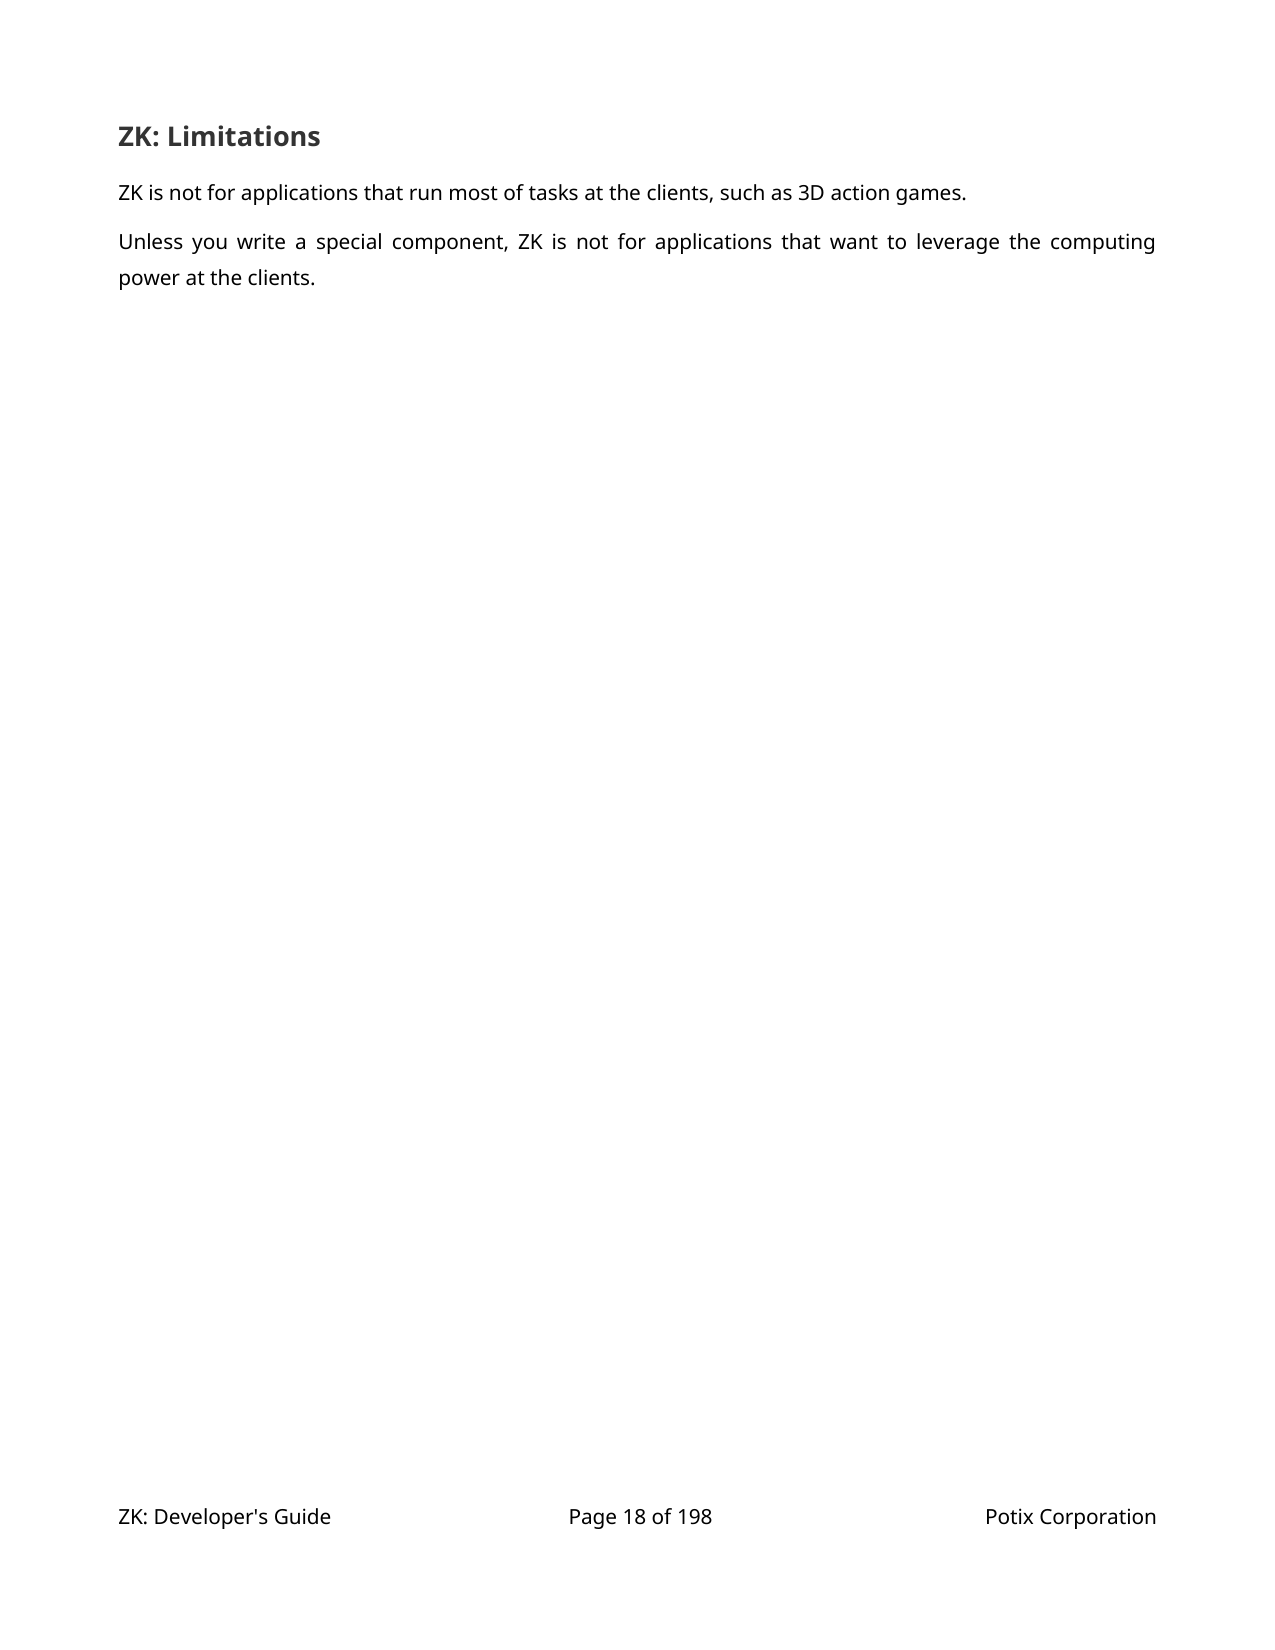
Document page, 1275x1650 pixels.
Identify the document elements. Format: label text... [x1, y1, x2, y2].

text ZK is not for applications that run most of tasks at the clients, such as 3D action games. [118, 178, 1157, 207]
text Unless you write a special component, ZK is not for applications that want to leverage the computing power at the clients. [118, 227, 1157, 291]
subtitle ZK: Limitations [118, 118, 1157, 155]
